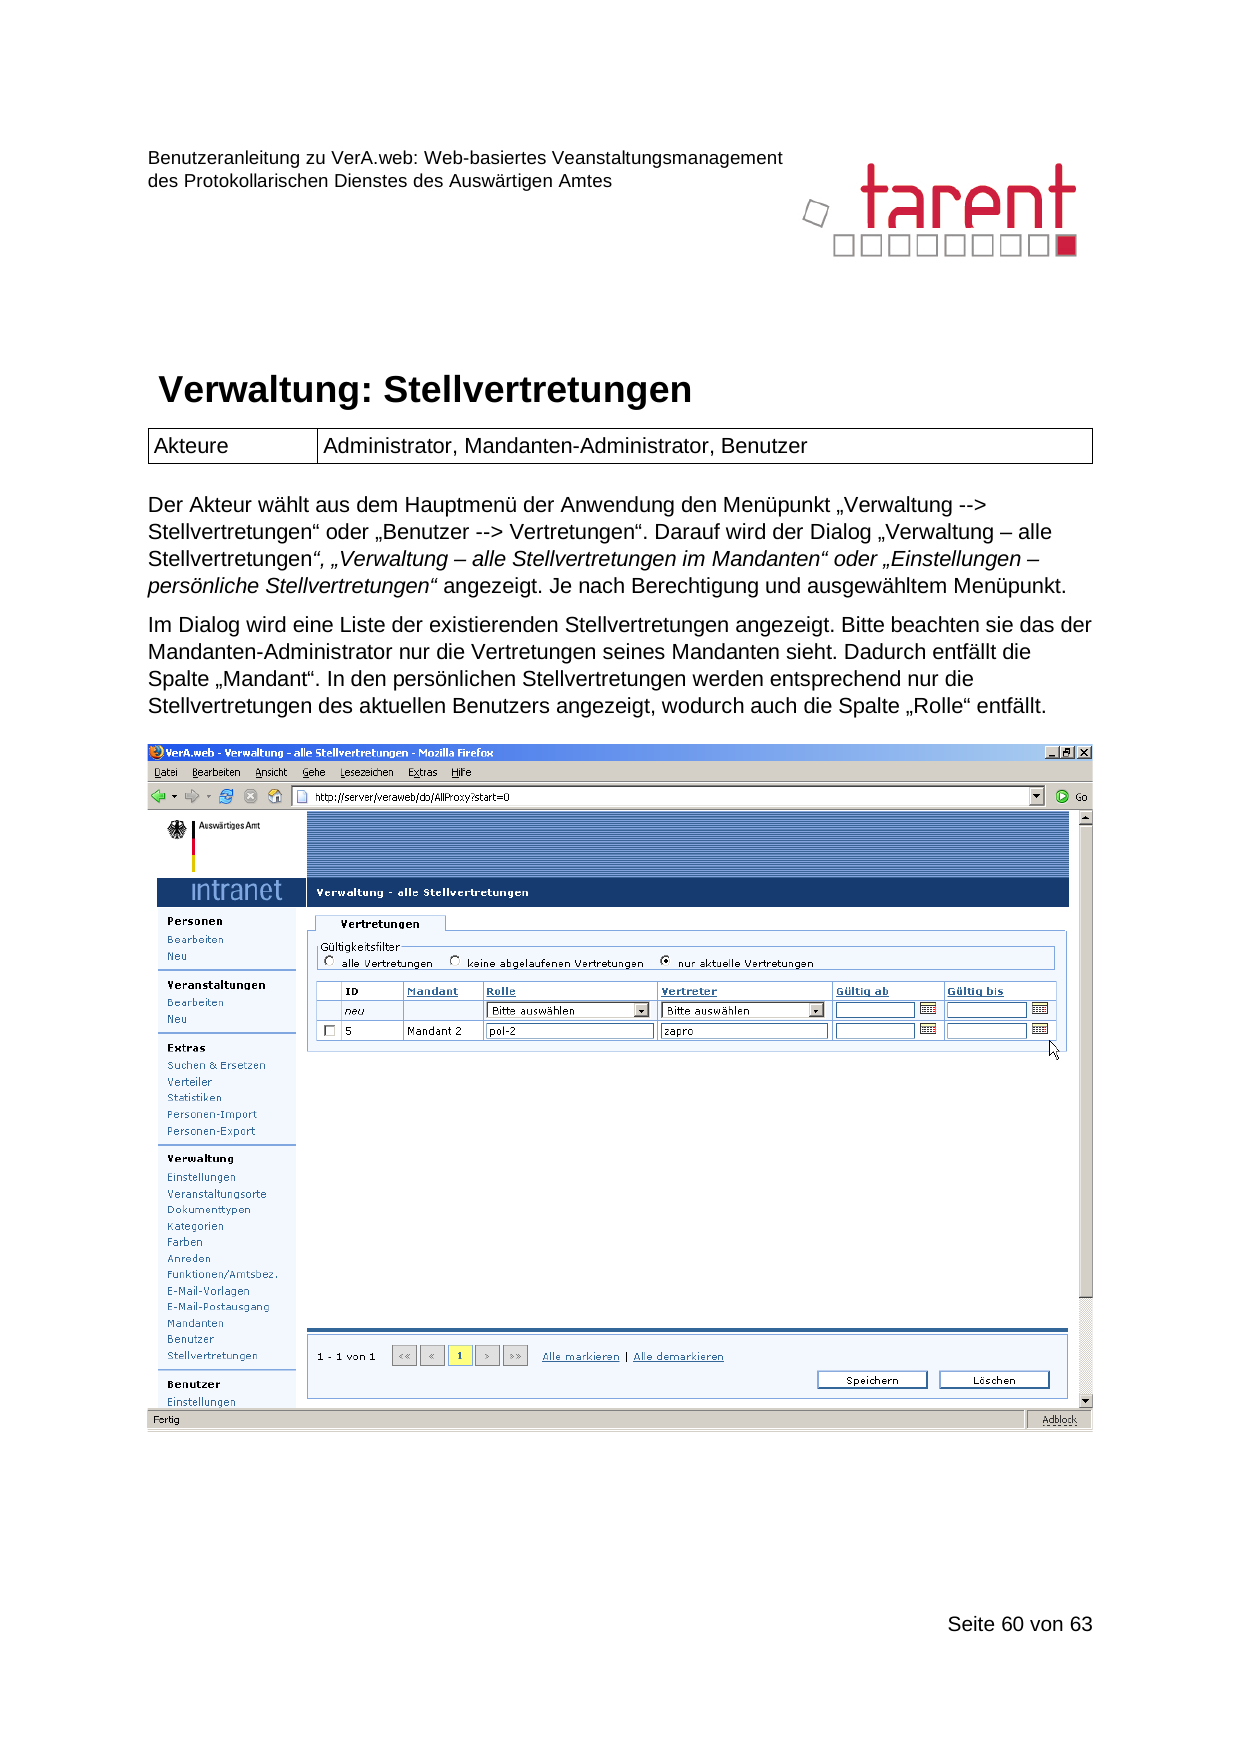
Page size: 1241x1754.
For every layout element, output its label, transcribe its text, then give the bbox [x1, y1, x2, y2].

subtitle Verwaltung: Stellvertretungen [148, 369, 1092, 411]
picture [790, 151, 1091, 268]
text Im Dialog wird eine Liste der existierenden Stellvertretungen angezeigt. Bitte beachten sie das der Mandanten-Administrator nur die Vertretungen seines Mandanten sieht. Dadurch entfällt die Spalte „Mandant“. In den persönlichen Stellvertretungen werden entsprechend nur die Stellvertretungen des aktuellen Benutzers angezeigt, wodurch auch die Spalte „Rolle“ entfällt. [148, 613, 1092, 744]
text Der Akteur wählt aus dem Hauptmenü der Anwendung den Menüpunkt „Verwaltung --> Stellvertretungen“ oder „Benutzer --> Vertretungen“. Darauf wird der Dialog „Verwaltung – alle Stellvertretungen“, „Verwaltung – alle Stellvertretungen im Mandanten“ oder „Einstellungen – persönliche Stellvertretungen“ angezeigt. Je nach Berechtigung und ausgewähltem Menüpunkt. [148, 466, 1092, 598]
picture [147, 744, 1093, 1432]
table_header Akteure [149, 429, 317, 463]
table_header Administrator, Mandanten-Administrator, Benutzer [318, 429, 1092, 463]
